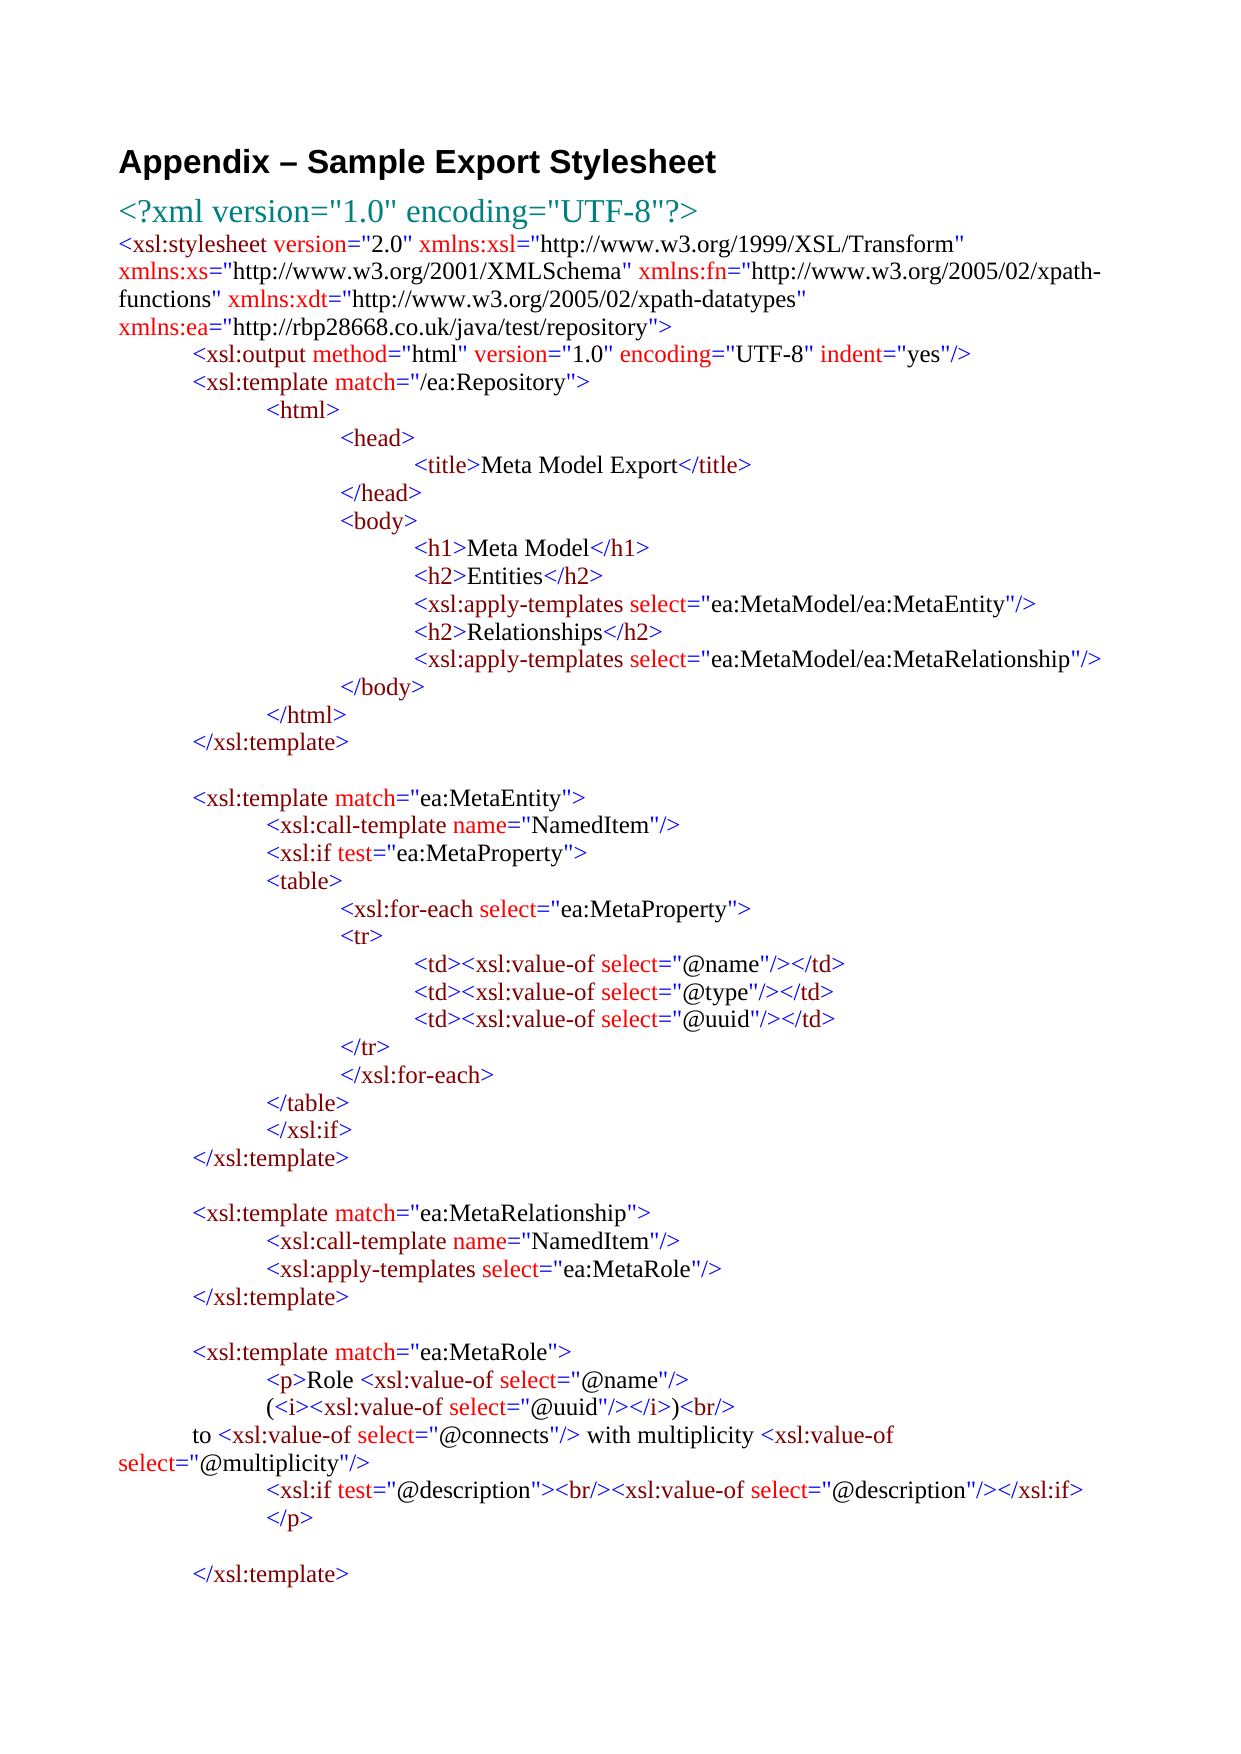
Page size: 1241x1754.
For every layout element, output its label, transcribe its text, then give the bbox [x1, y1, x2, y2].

text <xsl:apply-templates select="ea:MetaModel/ea:MetaEntity"/> [118, 590, 1122, 618]
text <td><xsl:value-of select="@name"/></td> [118, 950, 1122, 978]
text <xsl:apply-templates select="ea:MetaRole"/> [118, 1255, 1122, 1283]
text <xsl:apply-templates select="ea:MetaModel/ea:MetaRelationship"/> [118, 645, 1122, 673]
text <xsl:call-template name="NamedItem"/> [118, 1227, 1122, 1255]
text </xsl:for-each> [118, 1061, 1122, 1089]
text <html> [118, 396, 1122, 424]
text </table> [118, 1089, 1122, 1116]
text <xsl:if test="@description"><br/><xsl:value-of select="@description"/></xsl:if> [118, 1477, 1122, 1504]
text <xsl:template match="/ea:Repository"> [118, 368, 1122, 396]
text <h2>Relationships</h2> [118, 618, 1122, 645]
text </p> [118, 1504, 1122, 1532]
text (<i><xsl:value-of select="@uuid"/></i>)<br/> [118, 1393, 1122, 1421]
text to <xsl:value-of select="@connects"/> with multiplicity <xsl:value-of select="@multiplicity"/> [118, 1421, 1122, 1477]
text <title>Meta Model Export</title> [118, 451, 1122, 479]
text </tr> [118, 1033, 1122, 1061]
text <head> [118, 424, 1122, 451]
text <td><xsl:value-of select="@uuid"/></td> [118, 1006, 1122, 1033]
text <body> [118, 507, 1122, 534]
text <xsl:for-each select="ea:MetaProperty"> [118, 895, 1122, 922]
text <xsl:template match="ea:MetaEntity"> [118, 784, 1122, 812]
text <xsl:stylesheet version="2.0" xmlns:xsl="http://www.w3.org/1999/XSL/Transform" xmlns:xs="http://www.w3.org/2001/XMLSchema" xmlns:fn="http://www.w3.org/2005/02/xpath-functions" xmlns:xdt="http://www.w3.org/2005/02/xpath-datatypes" xmlns:ea="http://rbp28668.co.uk/java/test/repository"> [118, 230, 1122, 341]
text <xsl:output method="html" version="1.0" encoding="UTF-8" indent="yes"/> [118, 341, 1122, 368]
text <h2>Entities</h2> [118, 562, 1122, 590]
text <h1>Meta Model</h1> [118, 534, 1122, 562]
text </xsl:if> [118, 1116, 1122, 1144]
text <td><xsl:value-of select="@type"/></td> [118, 978, 1122, 1006]
text </head> [118, 479, 1122, 507]
text </xsl:template> [118, 1283, 1122, 1310]
subtitle Appendix – Sample Export Stylesheet [118, 143, 1122, 180]
text </body> [118, 673, 1122, 701]
text <xsl:template match="ea:MetaRole"> [118, 1338, 1122, 1366]
text </xsl:template> [118, 1144, 1122, 1172]
text <xsl:if test="ea:MetaProperty"> [118, 839, 1122, 867]
text <xsl:call-template name="NamedItem"/> [118, 812, 1122, 839]
text </html> [118, 701, 1122, 728]
text <p>Role <xsl:value-of select="@name"/> [118, 1366, 1122, 1393]
text <xsl:template match="ea:MetaRelationship"> [118, 1199, 1122, 1227]
text <tr> [118, 922, 1122, 950]
text <table> [118, 867, 1122, 895]
text <?xml version="1.0" encoding="UTF-8"?> [118, 193, 1122, 230]
text </xsl:template> [118, 1560, 1122, 1587]
text </xsl:template> [118, 728, 1122, 756]
